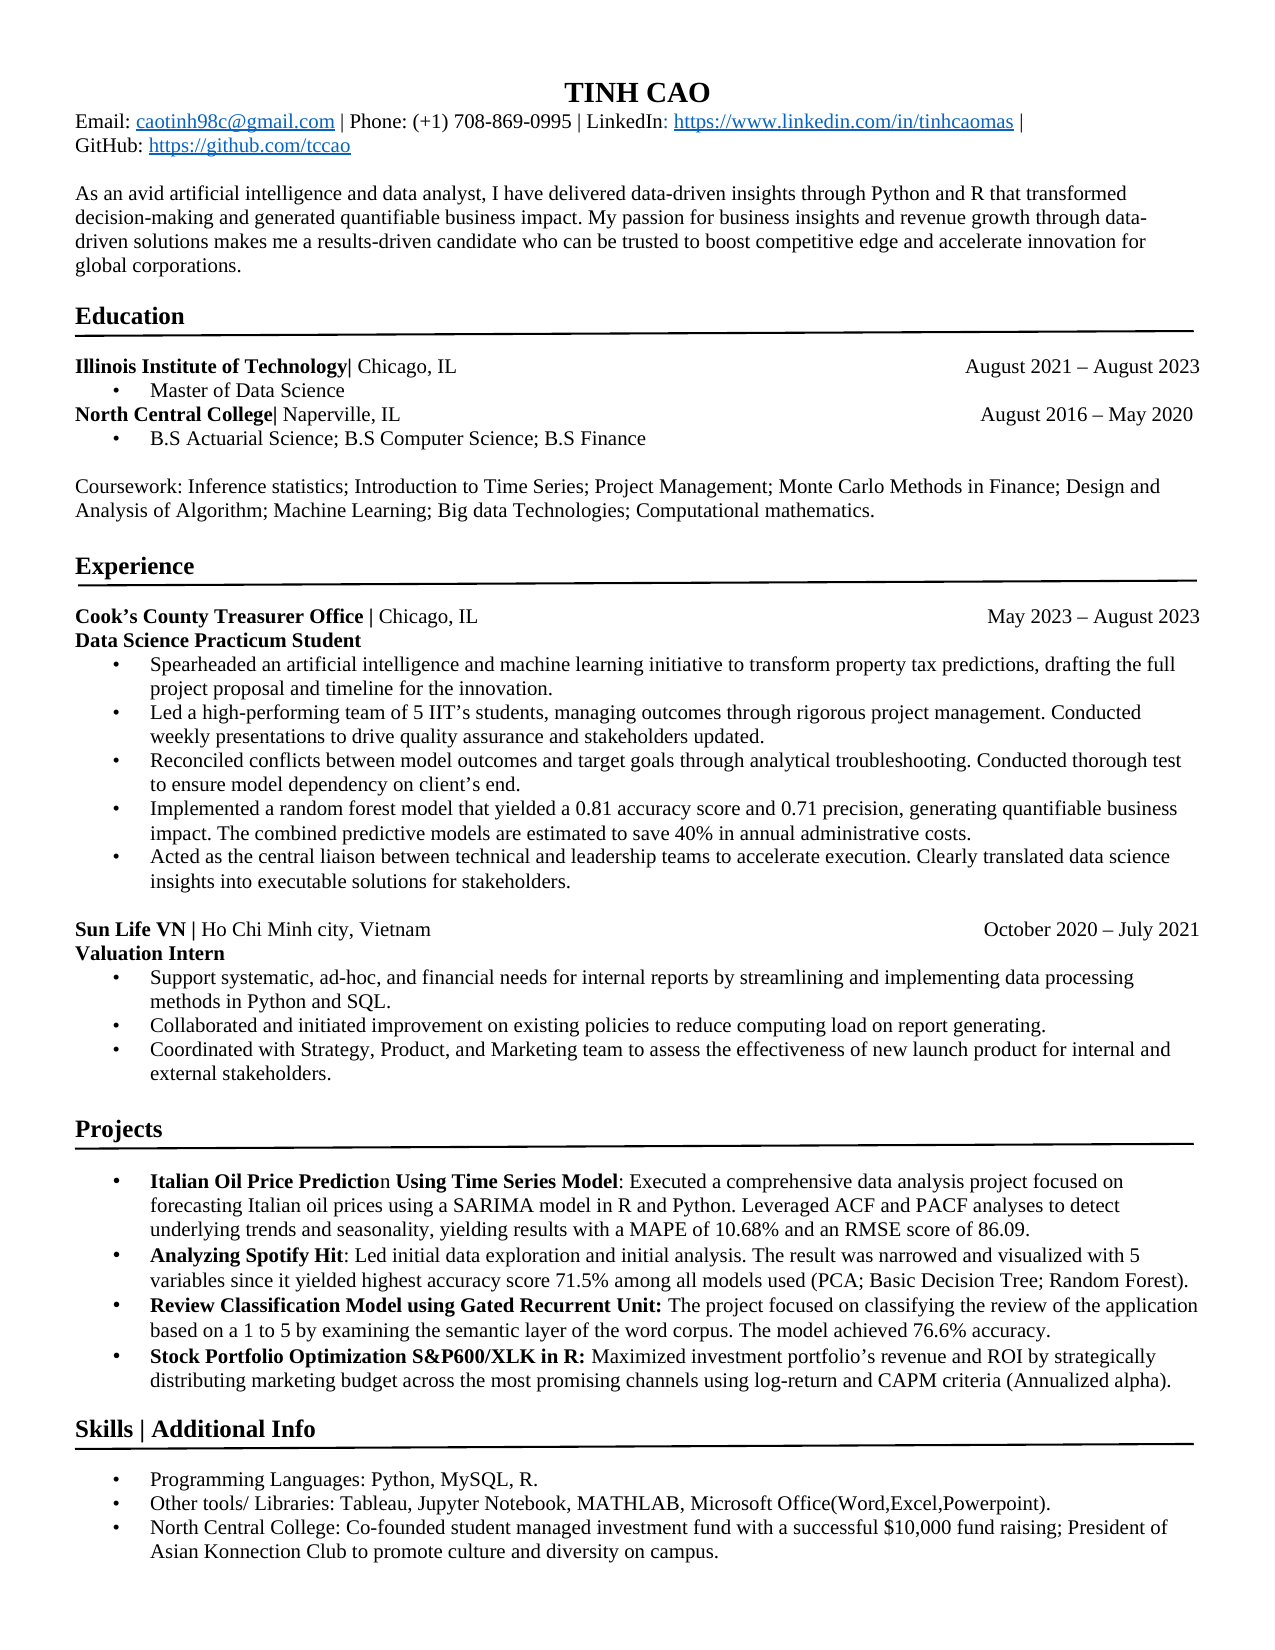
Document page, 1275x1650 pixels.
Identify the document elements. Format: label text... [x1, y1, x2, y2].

list Led a high-performing team of 5 IIT’s students, managing outcomes through rigorous project management. Conducted weekly presentations to drive quality assurance and stakeholders updated. [112, 700, 1200, 748]
list Programming Languages: Python, MySQL, R. [112, 1467, 1200, 1491]
text Valuation Intern [75, 941, 1200, 965]
text Education [75, 301, 1200, 330]
text Data Science Practicum Student [75, 628, 1200, 652]
list Support systematic, ad-hoc, and financial needs for internal reports by streamlining and implementing data processing methods in Python and SQL. [112, 965, 1200, 1013]
list Stock Portfolio Optimization S&P600/XLK in R: Maximized investment portfolio’s revenue and ROI by strategically distributing marketing budget across the most promising channels using log-return and CAPM criteria (Annualized alpha). [112, 1342, 1200, 1392]
list Review Classification Model using Gated Recurrent Unit: The project focused on classifying the review of the application based on a 1 to 5 by examining the semantic layer of the word corpus. The model achieved 76.6% accuracy. [112, 1292, 1200, 1342]
list Reconciled conflicts between model outcomes and target goals through analytical troubleshooting. Conducted thorough test to ensure model dependency on client’s end. [112, 748, 1200, 796]
list Implemented a random forest model that yielded a 0.81 accuracy score and 0.71 precision, generating quantifiable business impact. The combined predictive models are estimated to save 40% in annual administrative costs. [112, 796, 1200, 844]
list Italian Oil Price Prediction Using Time Series Model: Executed a comprehensive data analysis project focused on forecasting Italian oil prices using a SARIMA model in R and Python. Leveraged ACF and PACF analyses to detect underlying trends and seasonality, yielding results with a MAPE of 10.68% and an RMSE score of 86.09. [112, 1167, 1200, 1241]
text Skills | Additional Info [75, 1414, 1200, 1443]
text As an avid artificial intelligence and data analyst, I have delivered data-driven insights through Python and R that transformed decision-making and generated quantifiable business impact. My passion for business insights and revenue growth through data-driven solutions makes me a results-driven candidate who can be trusted to boost competitive edge and accelerate innovation for global corporations. [75, 181, 1200, 277]
list Coordinated with Strategy, Product, and Marketing team to assess the effectiveness of new launch product for internal and external stakeholders. [112, 1037, 1200, 1085]
list Spearheaded an artificial intelligence and machine learning initiative to transform property tax predictions, drafting the full project proposal and timeline for the innovation. [112, 652, 1200, 700]
text Email: caotinh98c@gmail.com | Phone: (+1) 708-869-0995 | LinkedIn: https://www.linkedin.com/in/tinhcaomas | [75, 108, 1200, 133]
text TINH CAO [75, 75, 1200, 108]
list Master of Data Science [112, 378, 1200, 402]
text GitHub: https://github.com/tccao [75, 133, 1200, 157]
list Collaborated and initiated improvement on existing policies to reduce computing load on report generating. [112, 1013, 1200, 1037]
list Analyzing Spotify Hit: Led initial data exploration and initial analysis. The result was narrowed and visualized with 5 variables since it yielded highest accuracy score 71.5% among all models used (PCA; Basic Decision Tree; Random Forest). [112, 1241, 1200, 1292]
list Other tools/ Libraries: Tableau, Jupyter Notebook, MATHLAB, Microsoft Office(Word,Excel,Powerpoint). [112, 1491, 1200, 1515]
text Illinois Institute of Technology| Chicago, IL August 2021 – August 2023 [75, 354, 1200, 378]
text Experience [75, 551, 1200, 580]
list North Central College: Co-founded student managed investment fund with a successful $10,000 fund raising; President of Asian Konnection Club to promote culture and diversity on campus. [112, 1515, 1200, 1563]
list Acted as the central liaison between technical and leadership teams to accelerate execution. Clearly translated data science insights into executable solutions for stakeholders. [112, 844, 1200, 893]
text Cook’s County Treasurer Office | Chicago, IL May 2023 – August 2023 [75, 604, 1200, 628]
text Coursework: Inference statistics; Introduction to Time Series; Project Management; Monte Carlo Methods in Finance; Design and Analysis of Algorithm; Machine Learning; Big data Technologies; Computational mathematics. [75, 474, 1200, 522]
text Projects [75, 1114, 1200, 1143]
text North Central College| Naperville, IL August 2016 – May 2020 [75, 402, 1200, 426]
list B.S Actuarial Science; B.S Computer Science; B.S Finance [112, 426, 1200, 450]
text Sun Life VN | Ho Chi Minh city, Vietnam October 2020 – July 2021 [75, 917, 1200, 941]
